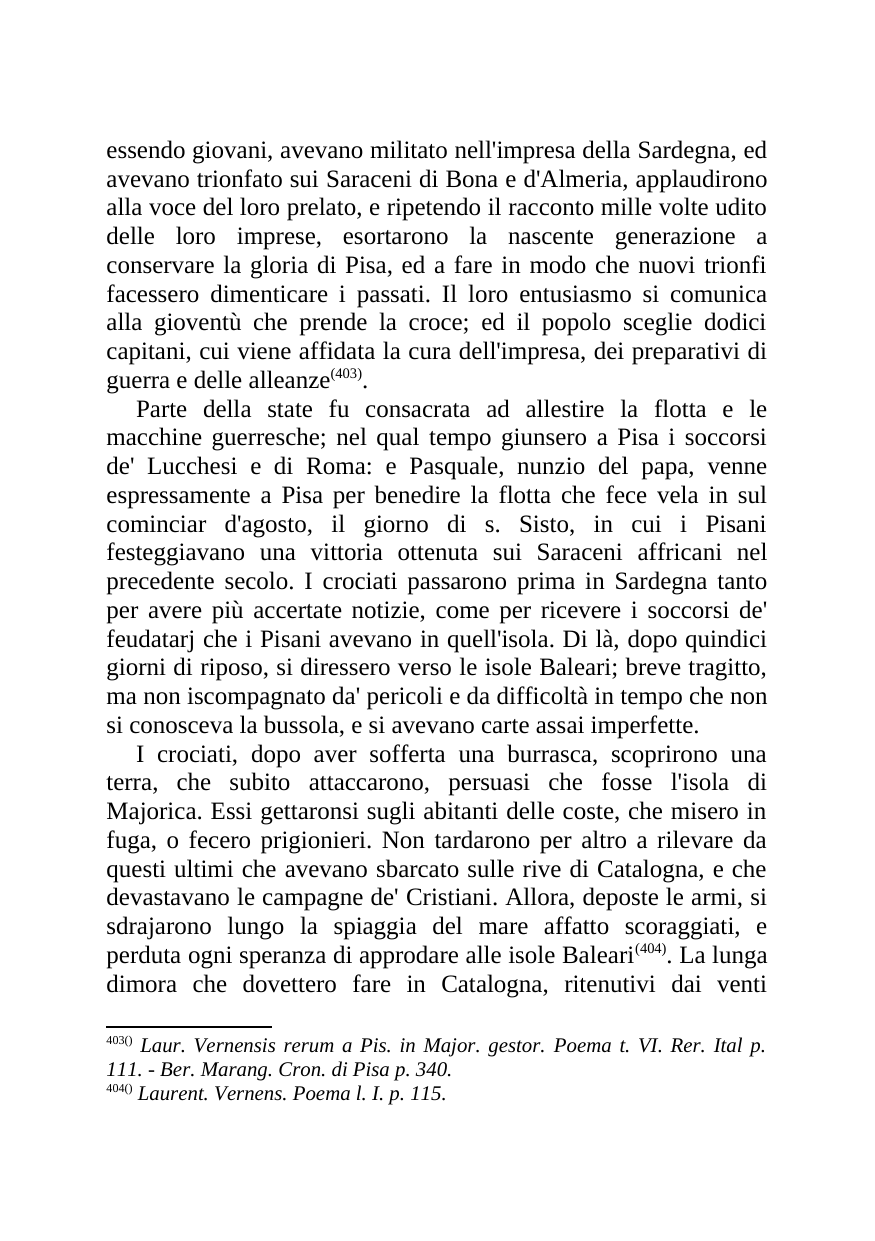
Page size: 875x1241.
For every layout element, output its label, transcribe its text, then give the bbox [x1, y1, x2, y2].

text () Laurent. Vernens. Poema l. I. p. 115. [106, 1081, 768, 1105]
text essendo giovani, avevano militato nell'impresa della Sardegna, ed avevano trionfato sui Saraceni di Bona e d'Almeria, applaudirono alla voce del loro prelato, e ripetendo il racconto mille volte udito delle loro imprese, esortarono la nascente generazione a conservare la gloria di Pisa, ed a fare in modo che nuovi trionfi facessero dimenticare i passati. Il loro entusiasmo si comunica alla gioventù che prende la croce; ed il popolo sceglie dodici capitani, cui viene affidata la cura dell'impresa, dei preparativi di guerra e delle alleanze(). [106, 135, 768, 394]
text () Laur. Vernensis rerum a Pis. in Major. gestor. Poema t. VI. Rer. Ital p. 111. - Ber. Marang. Cron. di Pisa p. 340. [106, 1033, 768, 1081]
text I crociati, dopo aver sofferta una burrasca, scoprirono una terra, che subito attaccarono, persuasi che fosse l'isola di Majorica. Essi gettaronsi sugli abitanti delle coste, che misero in fuga, o fecero prigionieri. Non tardarono per altro a rilevare da questi ultimi che avevano sbarcato sulle rive di Catalogna, e che devastavano le campagne de' Cristiani. Allora, deposte le armi, si sdrajarono lungo la spiaggia del mare affatto scoraggiati, e perduta ogni speranza di approdare alle isole Baleari(). La lunga dimora che dovettero fare in Catalogna, ritenutivi dai venti [106, 739, 768, 997]
text Parte della state fu consacrata ad allestire la flotta e le macchine guerresche; nel qual tempo giunsero a Pisa i soccorsi de' Lucchesi e di Roma: e Pasquale, nunzio del papa, venne espressamente a Pisa per benedire la flotta che fece vela in sul cominciar d'agosto, il giorno di s. Sisto, in cui i Pisani festeggiavano una vittoria ottenuta sui Saraceni affricani nel precedente secolo. I crociati passarono prima in Sardegna tanto per avere più accertate notizie, come per ricevere i soccorsi de' feudatarj che i Pisani avevano in quell'isola. Di là, dopo quindici giorni di riposo, si diressero verso le isole Baleari; breve tragitto, ma non iscompagnato da' pericoli e da difficoltà in tempo che non si conosceva la bussola, e si avevano carte assai imperfette. [106, 394, 768, 739]
